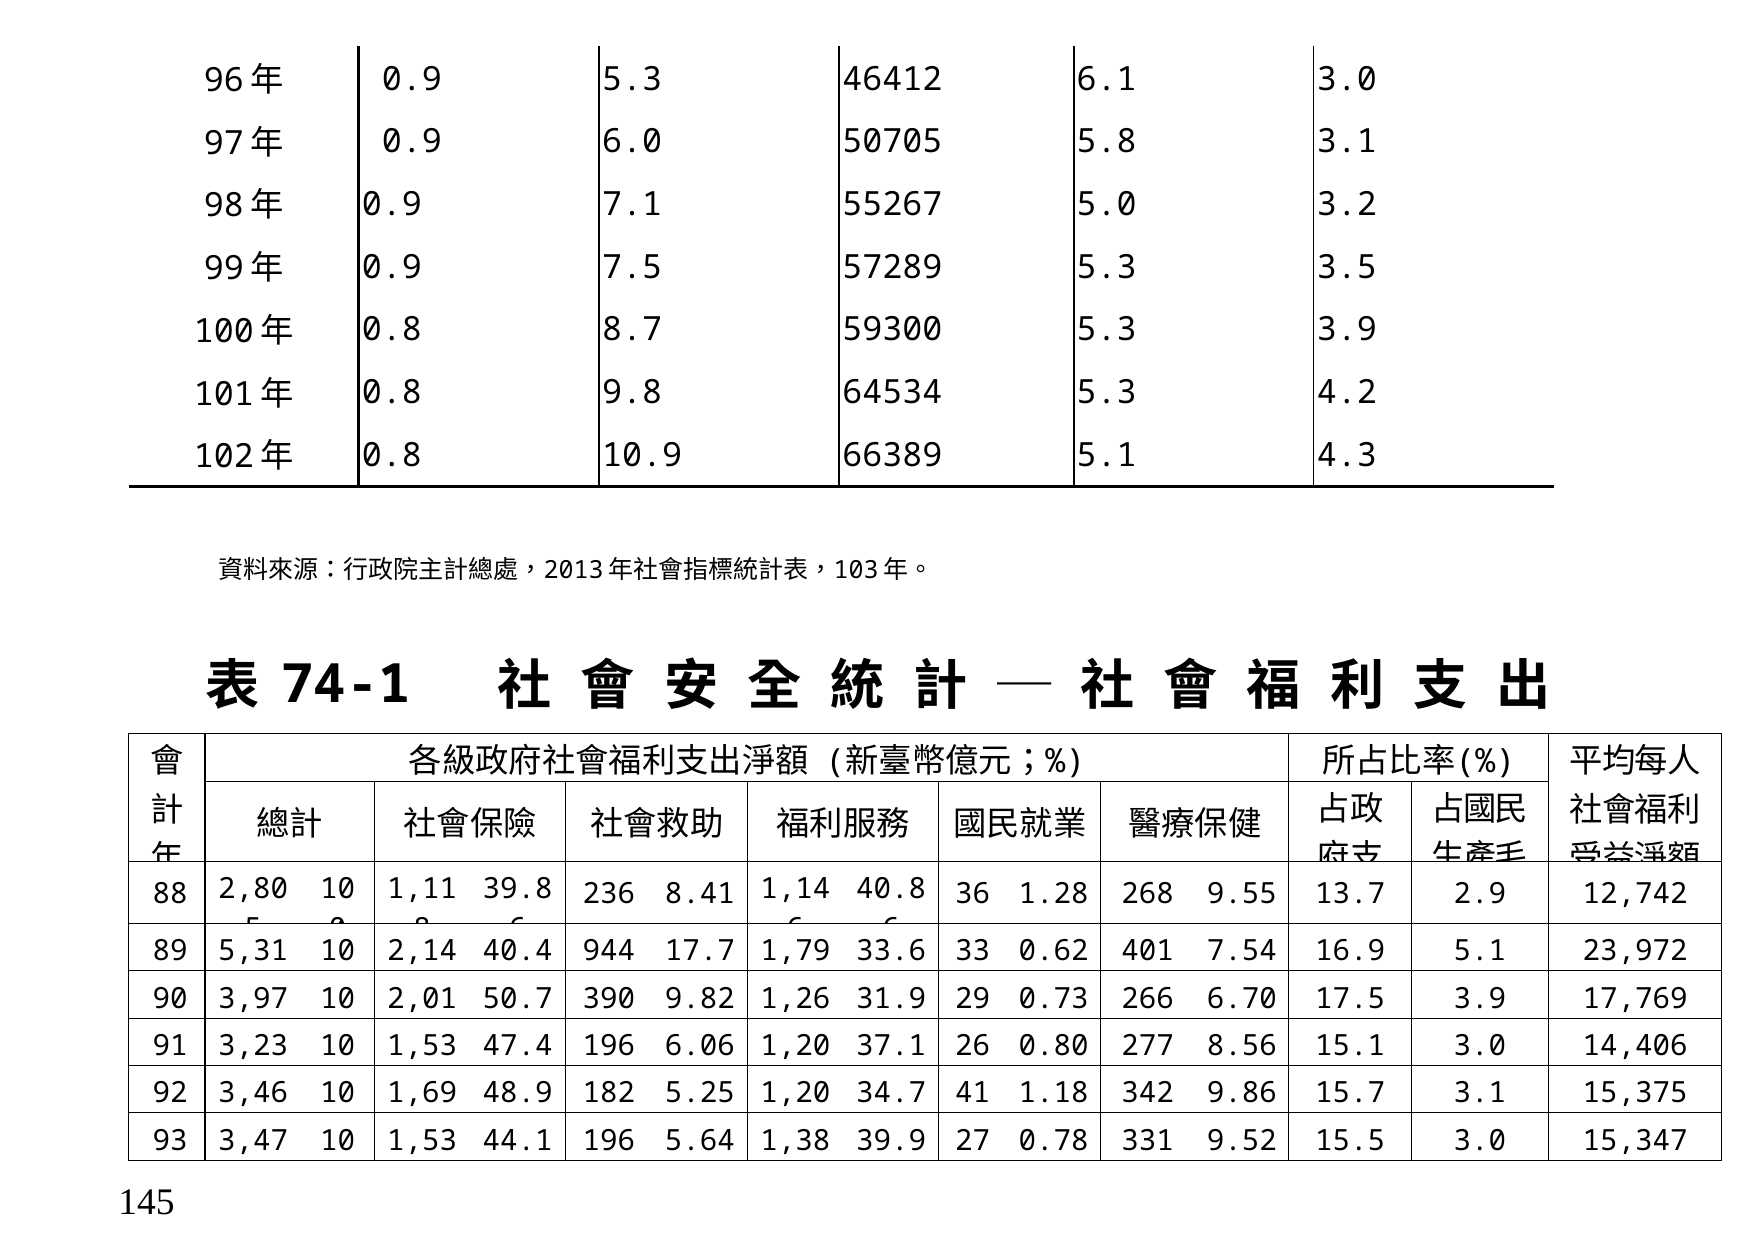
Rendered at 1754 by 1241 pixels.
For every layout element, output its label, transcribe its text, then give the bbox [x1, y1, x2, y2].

table_cell 390 [566, 971, 652, 1018]
table_cell 7.5 [600, 234, 838, 297]
table_cell 3.2 [1314, 171, 1554, 234]
table_cell 3,236 [206, 1019, 301, 1065]
table_cell 1,203 [748, 1019, 843, 1065]
table_cell 17.75 [652, 924, 747, 970]
table_cell 102年 [129, 422, 357, 485]
table_cell 1.18 [1006, 1066, 1100, 1112]
table_cell 5.0 [1075, 171, 1313, 234]
table_cell 50705 [840, 109, 1073, 171]
table_cell 41 [939, 1066, 1006, 1112]
table_cell 2,149 [375, 924, 470, 970]
table_cell 331 [1101, 1113, 1194, 1159]
table_cell 44.11 [470, 1113, 565, 1159]
table_cell 醫療保健 [1101, 782, 1288, 861]
table_cell 100 [301, 924, 374, 970]
table_cell 266 [1101, 971, 1194, 1018]
table_cell 96年 [129, 46, 357, 108]
table_cell 0.9 [360, 171, 598, 234]
table_cell 4.2 [1314, 359, 1554, 422]
table_cell 3,469 [206, 1066, 301, 1112]
table_cell 16.9 [1289, 924, 1411, 970]
table_cell 196 [566, 1113, 652, 1159]
table_cell 88 [129, 862, 204, 923]
table_cell 15.1 [1289, 1019, 1411, 1065]
table_header 各級政府社會福利支出淨額 (新臺幣億元；%) [206, 734, 1288, 781]
table_cell 100 [301, 1019, 374, 1065]
table_header 會計 年度 [129, 734, 204, 861]
table_cell 100 [301, 862, 374, 923]
table_cell 占國民生產毛額 [1412, 782, 1548, 861]
table_cell 182 [566, 1066, 652, 1112]
table_cell 944 [566, 924, 652, 970]
table_cell 12,742 [1549, 862, 1721, 923]
table_cell 1,118 [375, 862, 470, 923]
table_cell 8.7 [600, 297, 838, 359]
table_cell 97年 [129, 109, 357, 171]
table_cell 2,016 [375, 971, 470, 1018]
table_cell 33 [939, 924, 1006, 970]
table_cell 3.1 [1412, 1066, 1548, 1112]
table_cell 福利服務 [748, 782, 938, 861]
table_cell 2,805 [206, 862, 301, 923]
table_cell 5.3 [1075, 359, 1313, 422]
table_cell 401 [1101, 924, 1194, 970]
table_cell 48.97 [470, 1066, 565, 1112]
table_cell 5.64 [652, 1113, 747, 1159]
table_cell 15,375 [1549, 1066, 1721, 1112]
table_cell 17,769 [1549, 971, 1721, 1018]
table_cell 17.5 [1289, 971, 1411, 1018]
table_cell 26 [939, 1019, 1006, 1065]
table_cell 14,406 [1549, 1019, 1721, 1065]
table_cell 社會救助 [566, 782, 747, 861]
table_cell 92 [129, 1066, 204, 1112]
table_header 所占比率(%) [1289, 734, 1548, 781]
table_cell 3.1 [1314, 109, 1554, 171]
table_cell 15.5 [1289, 1113, 1411, 1159]
table_cell 0.78 [1006, 1113, 1100, 1159]
text 資料來源：行政院主計總處，2013年社會指標統計表，103年。 [158, 550, 1543, 586]
table_cell 社會保險 [375, 782, 565, 861]
table_cell 2.9 [1412, 862, 1548, 923]
table_cell 91 [129, 1019, 204, 1065]
table_cell 6.70 [1194, 971, 1288, 1018]
table_cell 31.96 [843, 971, 938, 1018]
table_header 平均每人社會福利受益淨額 (元) [1549, 734, 1721, 861]
table_cell 1,146 [748, 862, 843, 923]
table_cell 1,534 [375, 1019, 470, 1065]
table_cell 50.78 [470, 971, 565, 1018]
table_cell 0.73 [1006, 971, 1100, 1018]
table_cell 98年 [129, 171, 357, 234]
table_cell 40.86 [843, 862, 938, 923]
table_cell 5.3 [1075, 234, 1313, 297]
table_cell 3.0 [1412, 1019, 1548, 1065]
table_cell 342 [1101, 1066, 1194, 1112]
table_cell 15.7 [1289, 1066, 1411, 1112]
table_cell 268 [1101, 862, 1194, 923]
table_cell 0.8 [360, 297, 598, 359]
table_cell 5.8 [1075, 109, 1313, 171]
table_cell 39.93 [843, 1113, 938, 1159]
table_cell 93 [129, 1113, 204, 1159]
table_cell 89 [129, 924, 204, 970]
table_cell 總計 [206, 782, 374, 861]
table_cell 3.9 [1412, 971, 1548, 1018]
table_cell 3,970 [206, 971, 301, 1018]
table_cell 3.0 [1314, 46, 1554, 108]
table_cell 59300 [840, 297, 1073, 359]
table_cell 3,476 [206, 1113, 301, 1159]
table_cell 33.68 [843, 924, 938, 970]
table_cell 0.9 [360, 46, 598, 108]
table_cell 5,318 [206, 924, 301, 970]
table_cell 1,269 [748, 971, 843, 1018]
table_cell 7.1 [600, 171, 838, 234]
table_cell 0.9 [360, 234, 598, 297]
table_cell 3.0 [1412, 1113, 1548, 1159]
table_cell 64534 [840, 359, 1073, 422]
table_cell 196 [566, 1019, 652, 1065]
table_cell 1,388 [748, 1113, 843, 1159]
table_cell 40.41 [470, 924, 565, 970]
table_cell 101年 [129, 359, 357, 422]
table_cell 9.52 [1194, 1113, 1288, 1159]
table_cell 5.3 [1075, 297, 1313, 359]
table_cell 1.28 [1006, 862, 1100, 923]
table_cell 5.1 [1412, 924, 1548, 970]
table_cell 5.3 [600, 46, 838, 108]
table_cell 9.82 [652, 971, 747, 1018]
table_cell 0.62 [1006, 924, 1100, 970]
table_cell 100 [301, 1066, 374, 1112]
table_cell 100 [301, 1113, 374, 1159]
table_cell 13.7 [1289, 862, 1411, 923]
table_cell 99年 [129, 234, 357, 297]
table_cell 37.18 [843, 1019, 938, 1065]
table_cell 0.8 [360, 422, 598, 485]
table_cell 8.56 [1194, 1019, 1288, 1065]
table_cell 3.5 [1314, 234, 1554, 297]
table_cell 39.86 [470, 862, 565, 923]
table_cell 國民就業 [939, 782, 1100, 861]
table_cell 7.54 [1194, 924, 1288, 970]
table_cell 9.86 [1194, 1066, 1288, 1112]
table_cell 57289 [840, 234, 1073, 297]
table_cell 6.06 [652, 1019, 747, 1065]
table_cell 29 [939, 971, 1006, 1018]
table_cell 1,533 [375, 1113, 470, 1159]
table_cell 9.8 [600, 359, 838, 422]
table_cell 3.9 [1314, 297, 1554, 359]
table_cell 6.0 [600, 109, 838, 171]
table_cell 占政府支出 [1289, 782, 1411, 861]
table_cell 4.3 [1314, 422, 1554, 485]
table_cell 66389 [840, 422, 1073, 485]
table_cell 1,206 [748, 1066, 843, 1112]
table_cell 277 [1101, 1019, 1194, 1065]
table_cell 27 [939, 1113, 1006, 1159]
table_cell 0.9 [360, 109, 598, 171]
table_cell 8.41 [652, 862, 747, 923]
table_cell 15,347 [1549, 1113, 1721, 1159]
table_cell 55267 [840, 171, 1073, 234]
subtitle 表74-1 社會安全統計─社會福利支出 [128, 608, 1628, 733]
table_cell 100 [301, 971, 374, 1018]
table_cell 0.8 [360, 359, 598, 422]
table_cell 100年 [129, 297, 357, 359]
table_cell 6.1 [1075, 46, 1313, 108]
table_cell 90 [129, 971, 204, 1018]
table_cell 9.55 [1194, 862, 1288, 923]
table_cell 5.1 [1075, 422, 1313, 485]
table_cell 47.40 [470, 1019, 565, 1065]
table_cell 36 [939, 862, 1006, 923]
table_cell 10.9 [600, 422, 838, 485]
table_cell 34.77 [843, 1066, 938, 1112]
table_cell 46412 [840, 46, 1073, 108]
table_cell 1,791 [748, 924, 843, 970]
table_cell 236 [566, 862, 652, 923]
table_cell 1,699 [375, 1066, 470, 1112]
table_cell 23,972 [1549, 924, 1721, 970]
table_cell 5.25 [652, 1066, 747, 1112]
table_cell 0.80 [1006, 1019, 1100, 1065]
